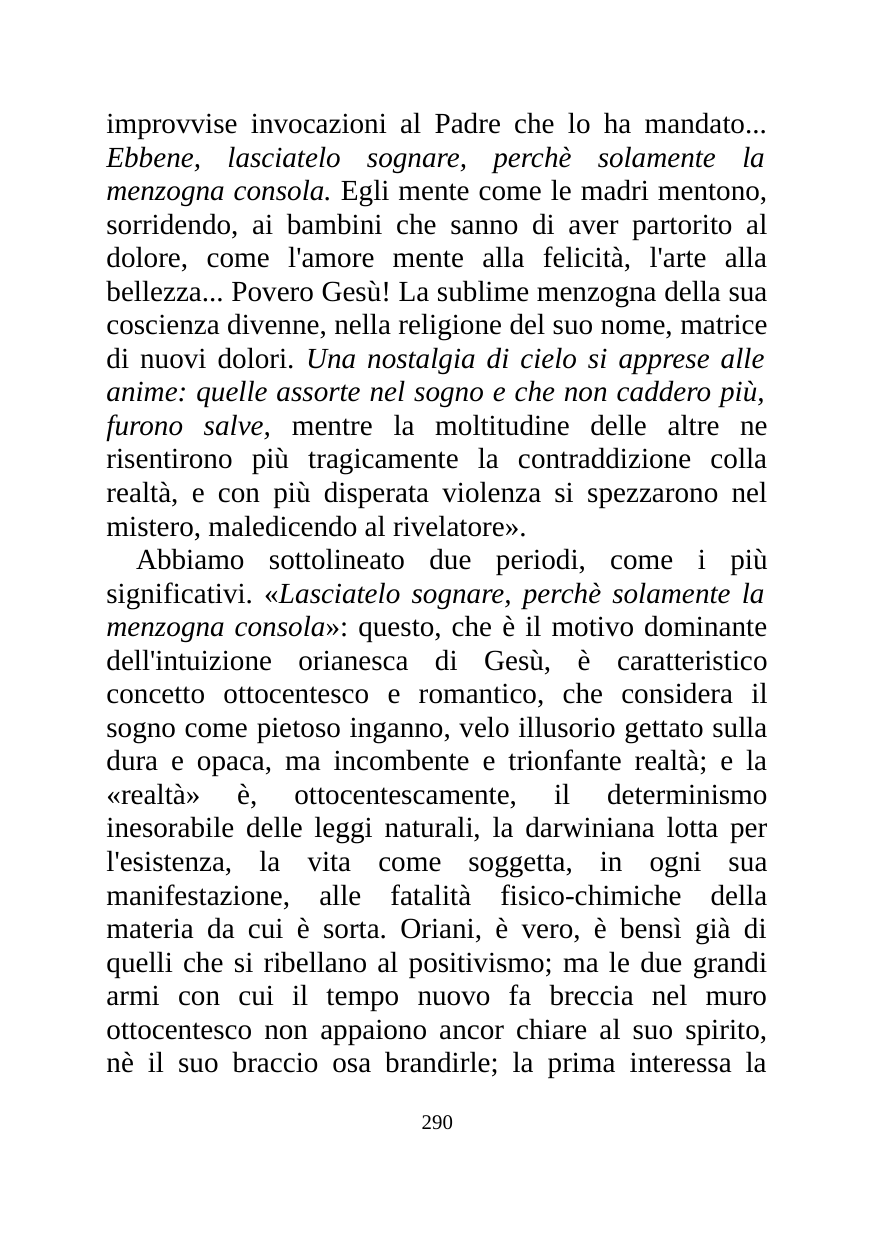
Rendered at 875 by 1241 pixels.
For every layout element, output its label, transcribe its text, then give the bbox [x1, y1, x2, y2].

text improvvise invocazioni al Padre che lo ha mandato... Ebbene, lasciatelo sognare, perchè solamente la menzogna consola. Egli mente come le madri mentono, sorridendo, ai bambini che sanno di aver partorito al dolore, come l'amore mente alla felicità, l'arte alla bellezza... Povero Gesù! La sublime menzogna della sua coscienza divenne, nella religione del suo nome, matrice di nuovi dolori. Una nostalgia di cielo si apprese alle anime: quelle assorte nel sogno e che non caddero più, furono salve, mentre la moltitudine delle altre ne risentirono più tragicamente la contraddizione colla realtà, e con più disperata violenza si spezzarono nel mistero, maledicendo al rivelatore». [106, 106, 768, 542]
text Abbiamo sottolineato due periodi, come i più significativi. «Lasciatelo sognare, perchè solamente la menzogna consola»: questo, che è il motivo dominante dell'intuizione orianesca di Gesù, è caratteristico concetto ottocentesco e romantico, che considera il sogno come pietoso inganno, velo illusorio gettato sulla dura e opaca, ma incombente e trionfante realtà; e la «realtà» è, ottocentescamente, il determinismo inesorabile delle leggi naturali, la darwiniana lotta per l'esistenza, la vita come soggetta, in ogni sua manifestazione, alle fatalità fisico-chimiche della materia da cui è sorta. Oriani, è vero, è bensì già di quelli che si ribellano al positivismo; ma le due grandi armi con cui il tempo nuovo fa breccia nel muro ottocentesco non appaiono ancor chiare al suo spirito, nè il suo braccio osa brandirle; la prima interessa la [106, 542, 768, 1079]
